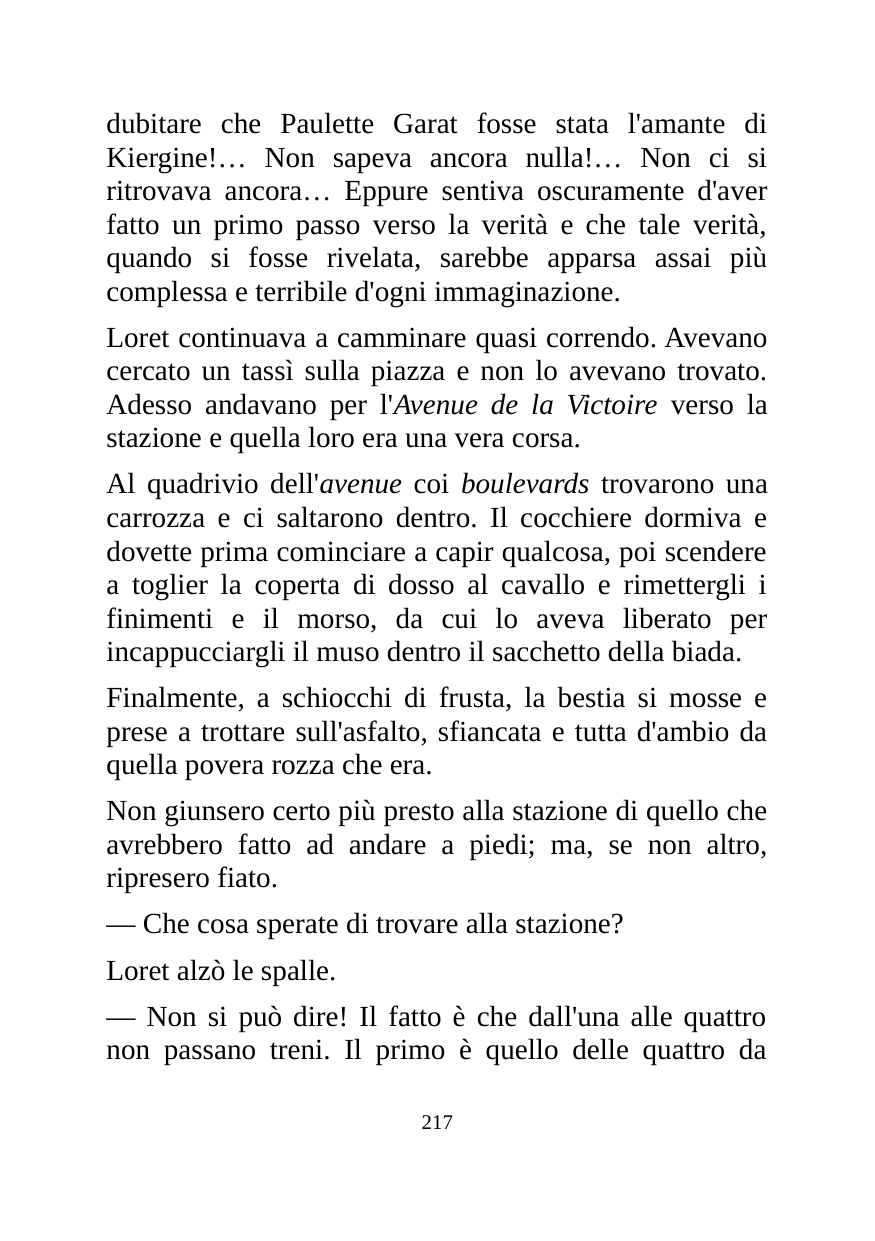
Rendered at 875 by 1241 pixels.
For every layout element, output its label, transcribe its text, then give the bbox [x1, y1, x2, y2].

text Non giunsero certo più presto alla stazione di quello che avrebbero fatto ad andare a piedi; ma, se non altro, ripresero fiato. [106, 793, 768, 894]
text dubitare che Paulette Garat fosse stata l'amante di Kiergine!… Non sapeva ancora nulla!… Non ci si ritrovava ancora… Eppure sentiva oscuramente d'aver fatto un primo passo verso la verità e che tale verità, quando si fosse rivelata, sarebbe apparsa assai più complessa e terribile d'ogni immaginazione. [106, 106, 768, 307]
text Loret continuava a camminare quasi correndo. Avevano cercato un tassì sulla piazza e non lo avevano trovato. Adesso andavano per l'Avenue de la Victoire verso la stazione e quella loro era una vera corsa. [106, 320, 768, 454]
text Finalmente, a schiocchi di frusta, la bestia si mosse e prese a trottare sull'asfalto, sfiancata e tutta d'ambio da quella povera rozza che era. [106, 680, 768, 781]
text — Che cosa sperate di trovare alla stazione? [106, 907, 768, 940]
text — Non si può dire! Il fatto è che dall'una alle quattro non passano treni. Il primo è quello delle quattro da [106, 999, 768, 1066]
text Al quadrivio dell'avenue coi boulevards trovarono una carrozza e ci saltarono dentro. Il cocchiere dormiva e dovette prima cominciare a capir qualcosa, poi scendere a toglier la coperta di dosso al cavallo e rimettergli i finimenti e il morso, da cui lo aveva liberato per incappucciargli il muso dentro il sacchetto della biada. [106, 467, 768, 668]
text Loret alzò le spalle. [106, 953, 768, 986]
